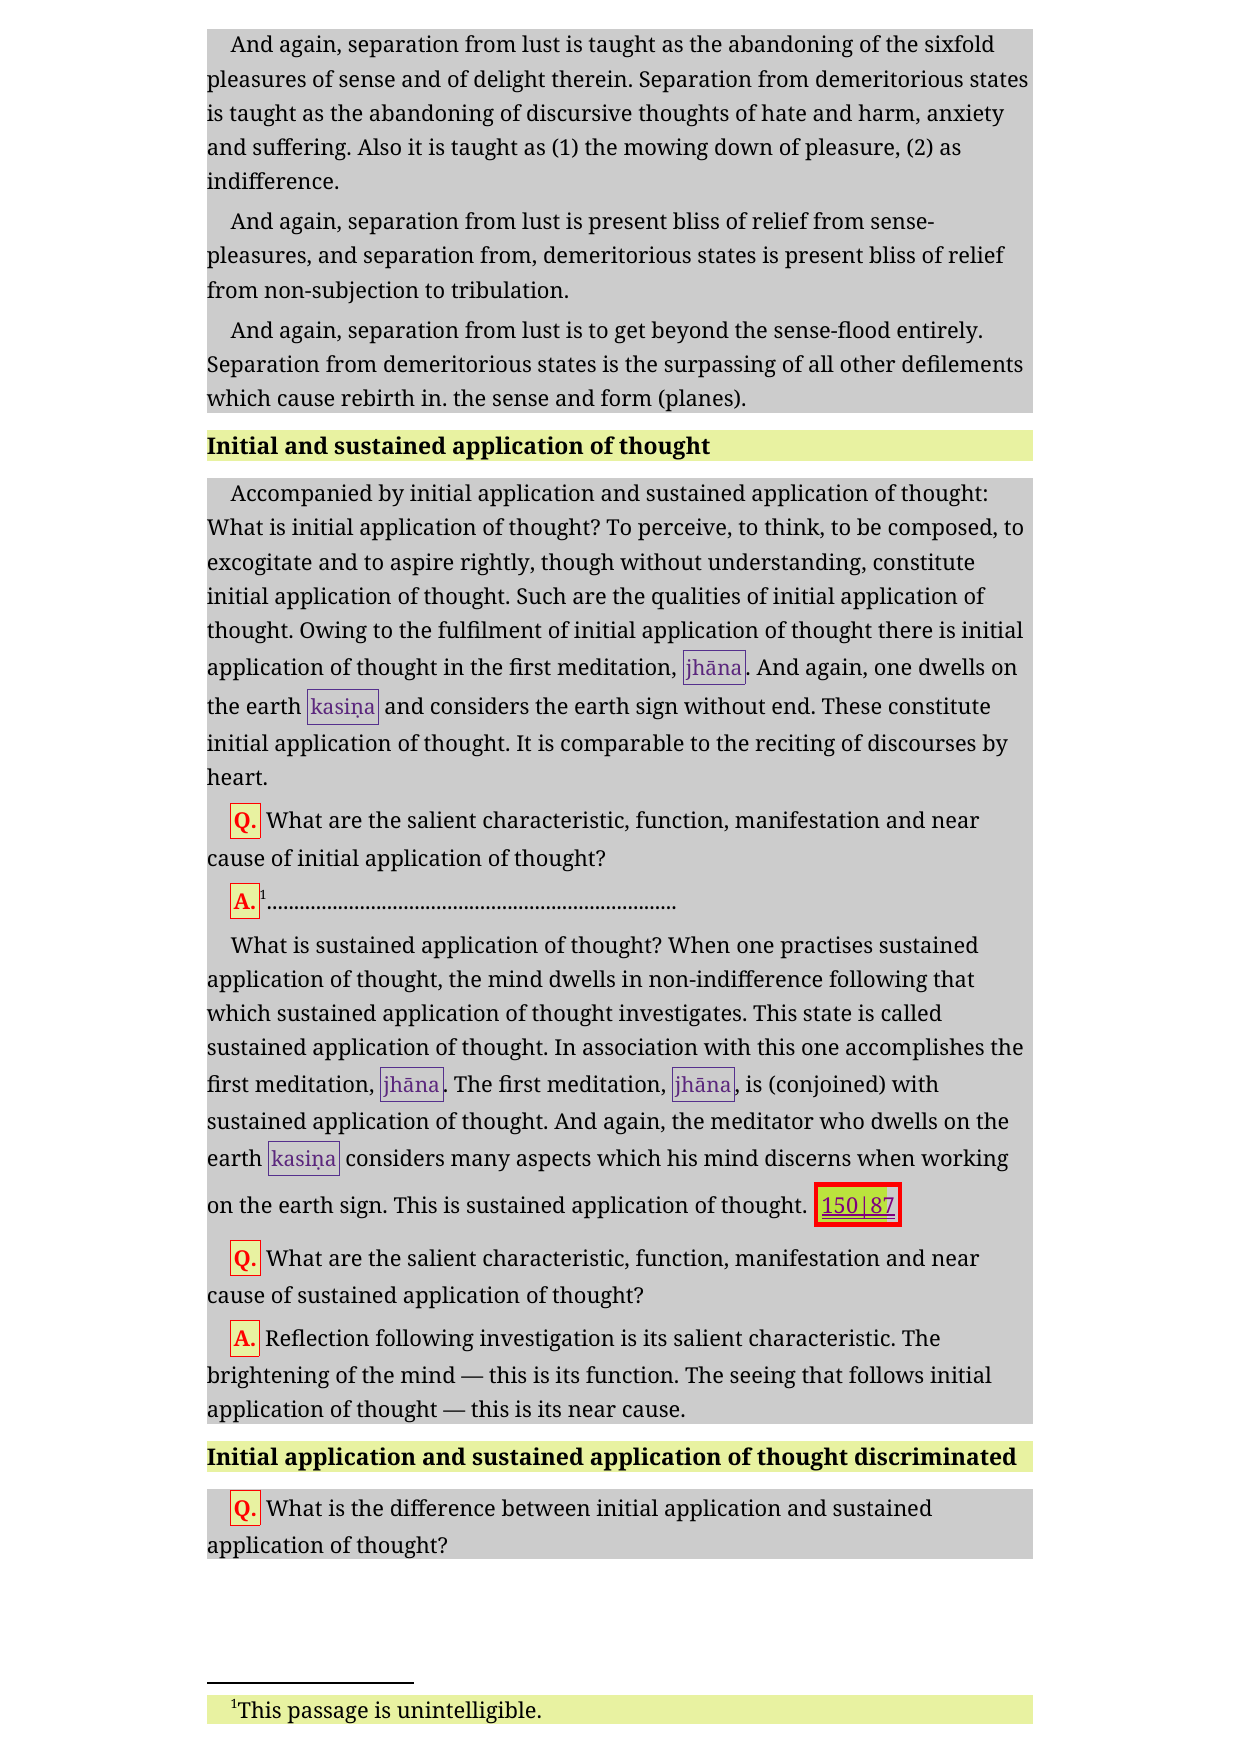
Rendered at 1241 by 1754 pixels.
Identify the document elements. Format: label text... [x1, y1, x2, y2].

text A. Reflection following investigation is its salient characteristic. The brightening of the mind — this is its function. The seeing that follows initial application of thought — this is its near cause. [207, 1320, 1033, 1424]
text Q. What is the difference between initial application and sustained application of thought? [207, 1489, 1033, 1559]
text And again, separation from lust is taught as the abandoning of the sixfold pleasures of sense and of delight therein. Separation from demeritorious states is taught as the abandoning of discursive thoughts of hate and harm, anxiety and suffering. Also it is taught as (1) the mowing down of pleasure, (2) as indifference. [207, 29, 1033, 196]
subtitle Initial application and sustained application of thought discriminated [207, 1441, 1033, 1472]
text And again, separation from lust is present bliss of relief from sense- pleasures, and separation from, demeritorious states is present bliss of relief from non-subjection to tribulation. [207, 206, 1033, 304]
subtitle Initial and sustained application of thought [207, 430, 1033, 461]
text And again, separation from lust is to get beyond the sense-flood entirely. Separation from demeritorious states is the surpassing of all other defilements which cause rebirth in. the sense and form (planes). [207, 315, 1033, 413]
text Accompanied by initial application and sustained application of thought: What is initial application of thought? To perceive, to think, to be composed, to excogitate and to aspire rightly, though without understanding, constitute initial application of thought. Such are the qualities of initial application of thought. Owing to the fulfilment of initial application of thought there is initial application of thought in the first meditation, jhāna. And again, one dwells on the earth kasiṇa and considers the earth sign without end. These constitute initial application of thought. It is comparable to the reciting of discourses by heart. [207, 478, 1033, 792]
text What is sustained application of thought? When one practises sustained application of thought, the mind dwells in non-indifference following that which sustained application of thought investigates. This state is called sustained application of thought. In association with this one accomplishes the first meditation, jhāna. The first meditation, jhāna, is (conjoined) with sustained application of thought. And again, the meditator who dwells on the earth kasiṇa considers many aspects which his mind discerns when working on the earth sign. This is sustained application of thought. 150|87 [207, 930, 1033, 1227]
text Q. What are the salient characteristic, function, manifestation and near cause of sustained application of thought? [207, 1240, 1033, 1310]
text A............................................................................ [260, 883, 1033, 918]
text This passage is unintelligible. [207, 1695, 1033, 1724]
text Q. What are the salient characteristic, function, manifestation and near cause of initial application of thought? [207, 802, 1033, 872]
